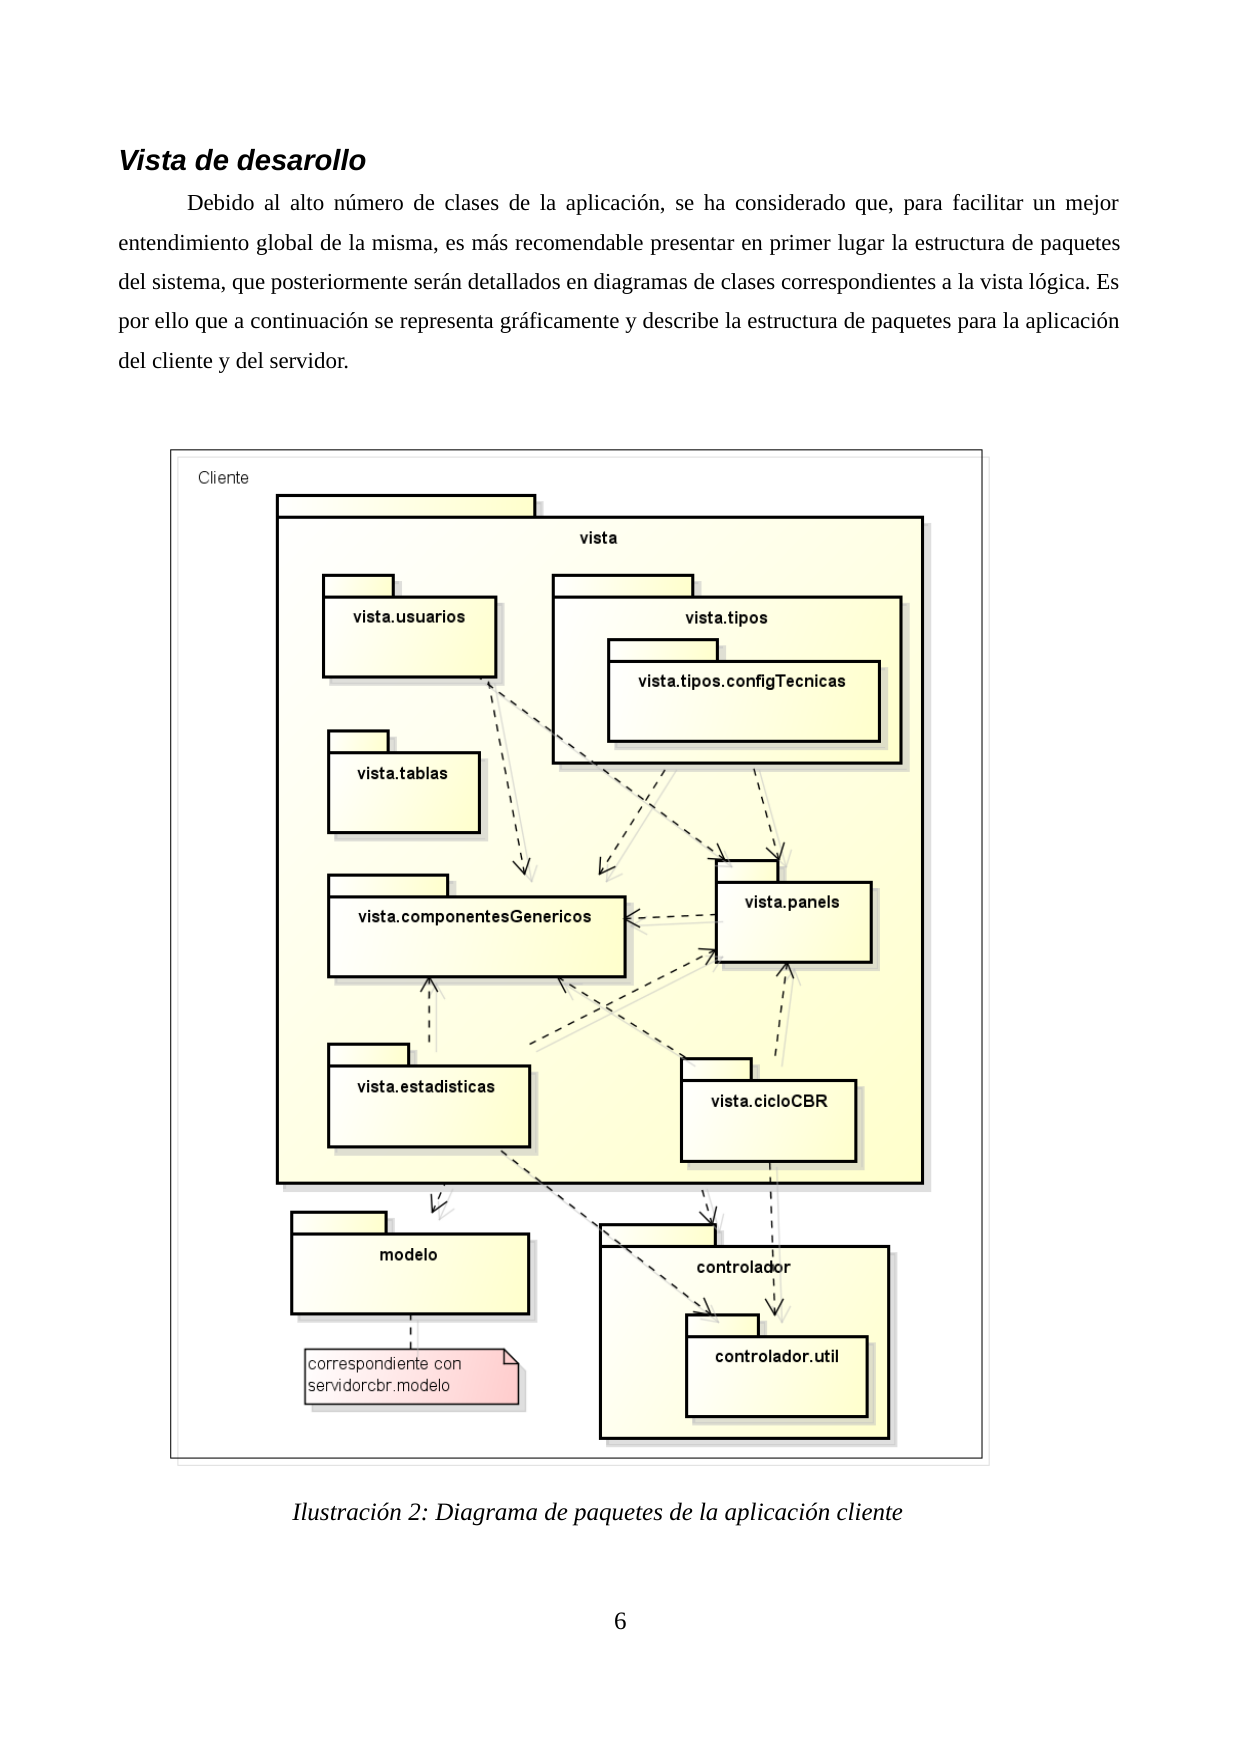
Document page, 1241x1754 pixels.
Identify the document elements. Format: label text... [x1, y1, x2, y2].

text Ilustración 2: Diagrama de paquetes de la aplicación cliente [162, 1497, 1035, 1526]
picture [162, 441, 1001, 1497]
text Debido al alto número de clases de la aplicación, se ha considerado que, para facilitar un mejor entendimiento global de la misma, es más recomendable presentar en primer lugar la estructura de paquetes del sistema, que posteriormente serán detallados en diagramas de clases correspondientes a la vista lógica. Es por ello que a continuación se representa gráficamente y describe la estructura de paquetes para la aplicación del cliente y del servidor. [118, 189, 1122, 373]
subtitle Vista de desarollo [118, 143, 1122, 177]
